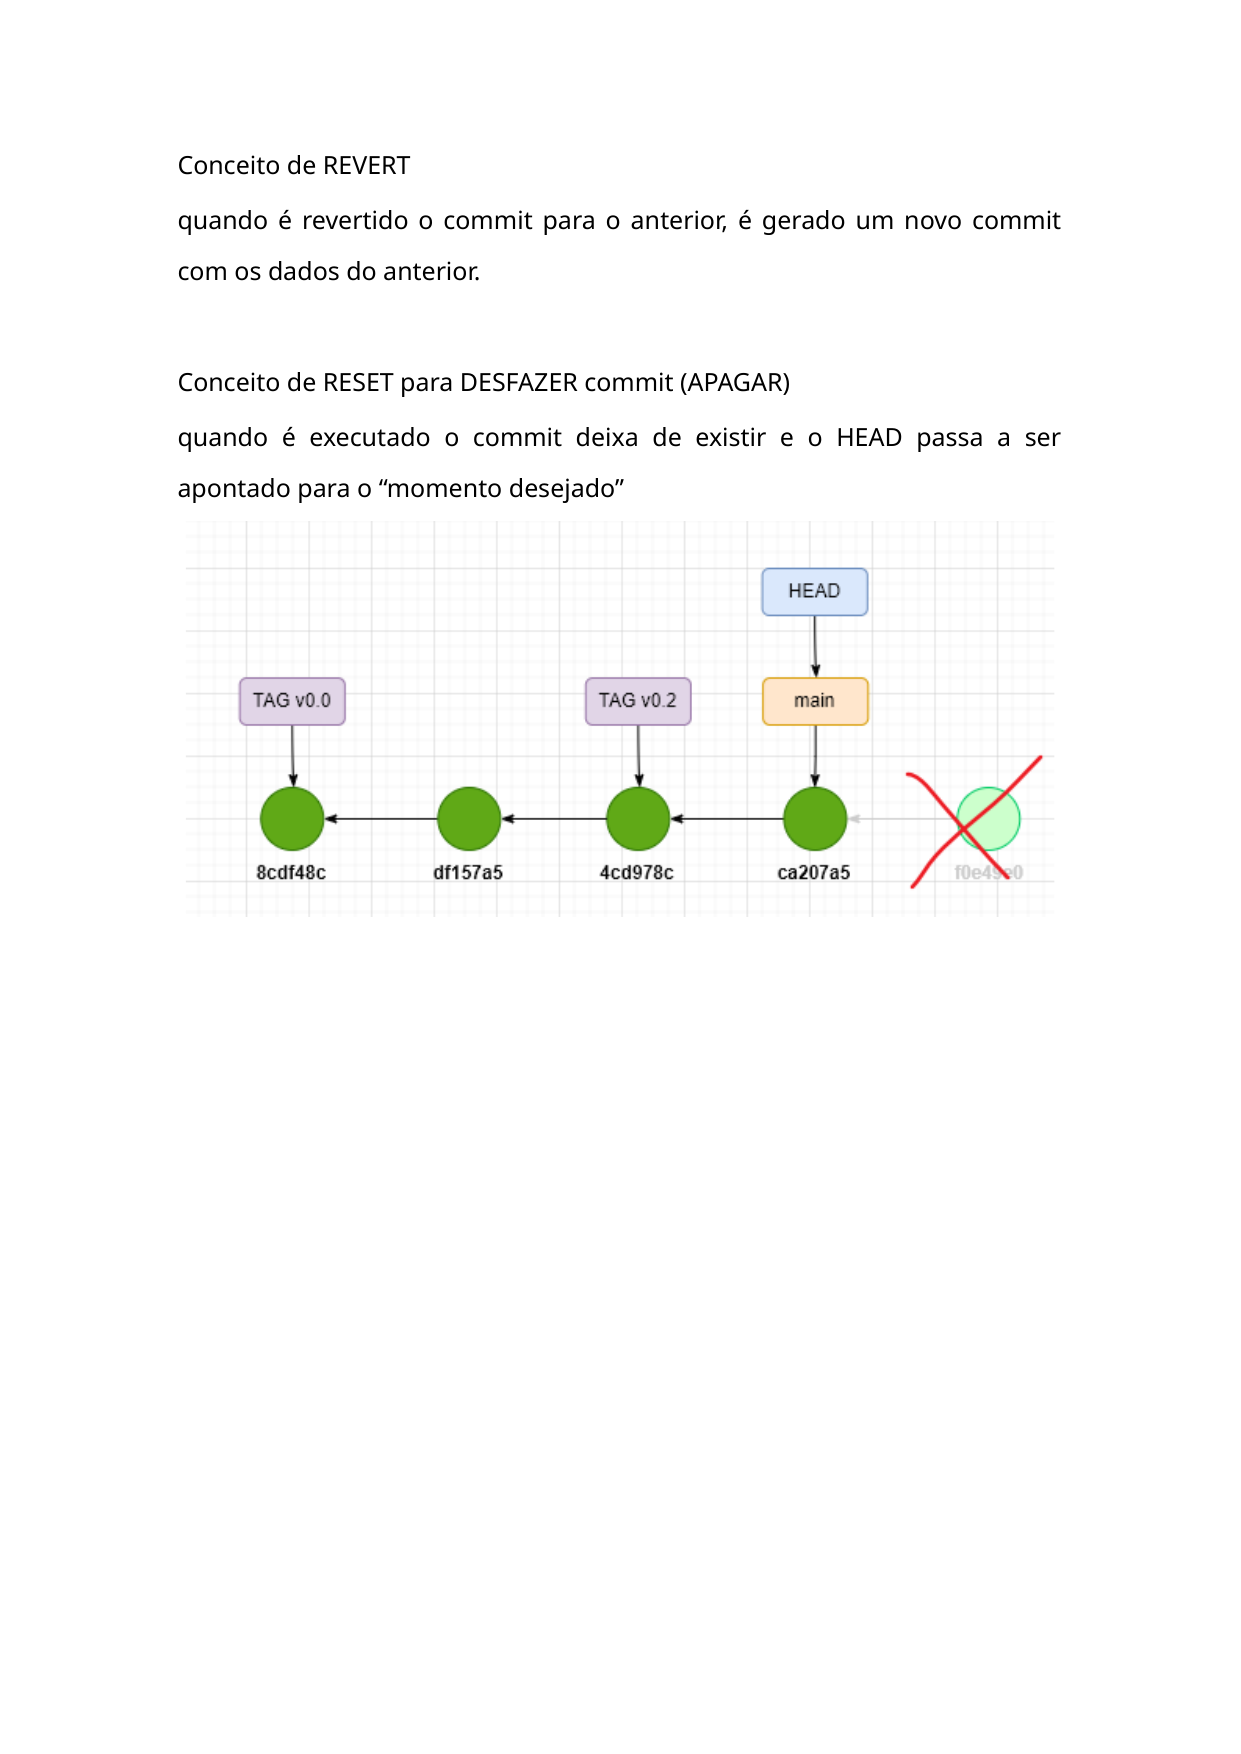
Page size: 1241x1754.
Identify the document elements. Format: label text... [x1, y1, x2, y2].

title Conceito de RESET para DESFAZER commit (APAGAR) [177, 364, 1063, 398]
picture [185, 521, 1055, 917]
title quando é executado o commit deixa de existir e o HEAD passa a ser apontado para o “momento desejado” [177, 419, 1063, 504]
title quando é revertido o commit para o anterior, é gerado um novo commit com os dados do anterior. [177, 203, 1063, 288]
title Conceito de REVERT [177, 148, 1063, 182]
